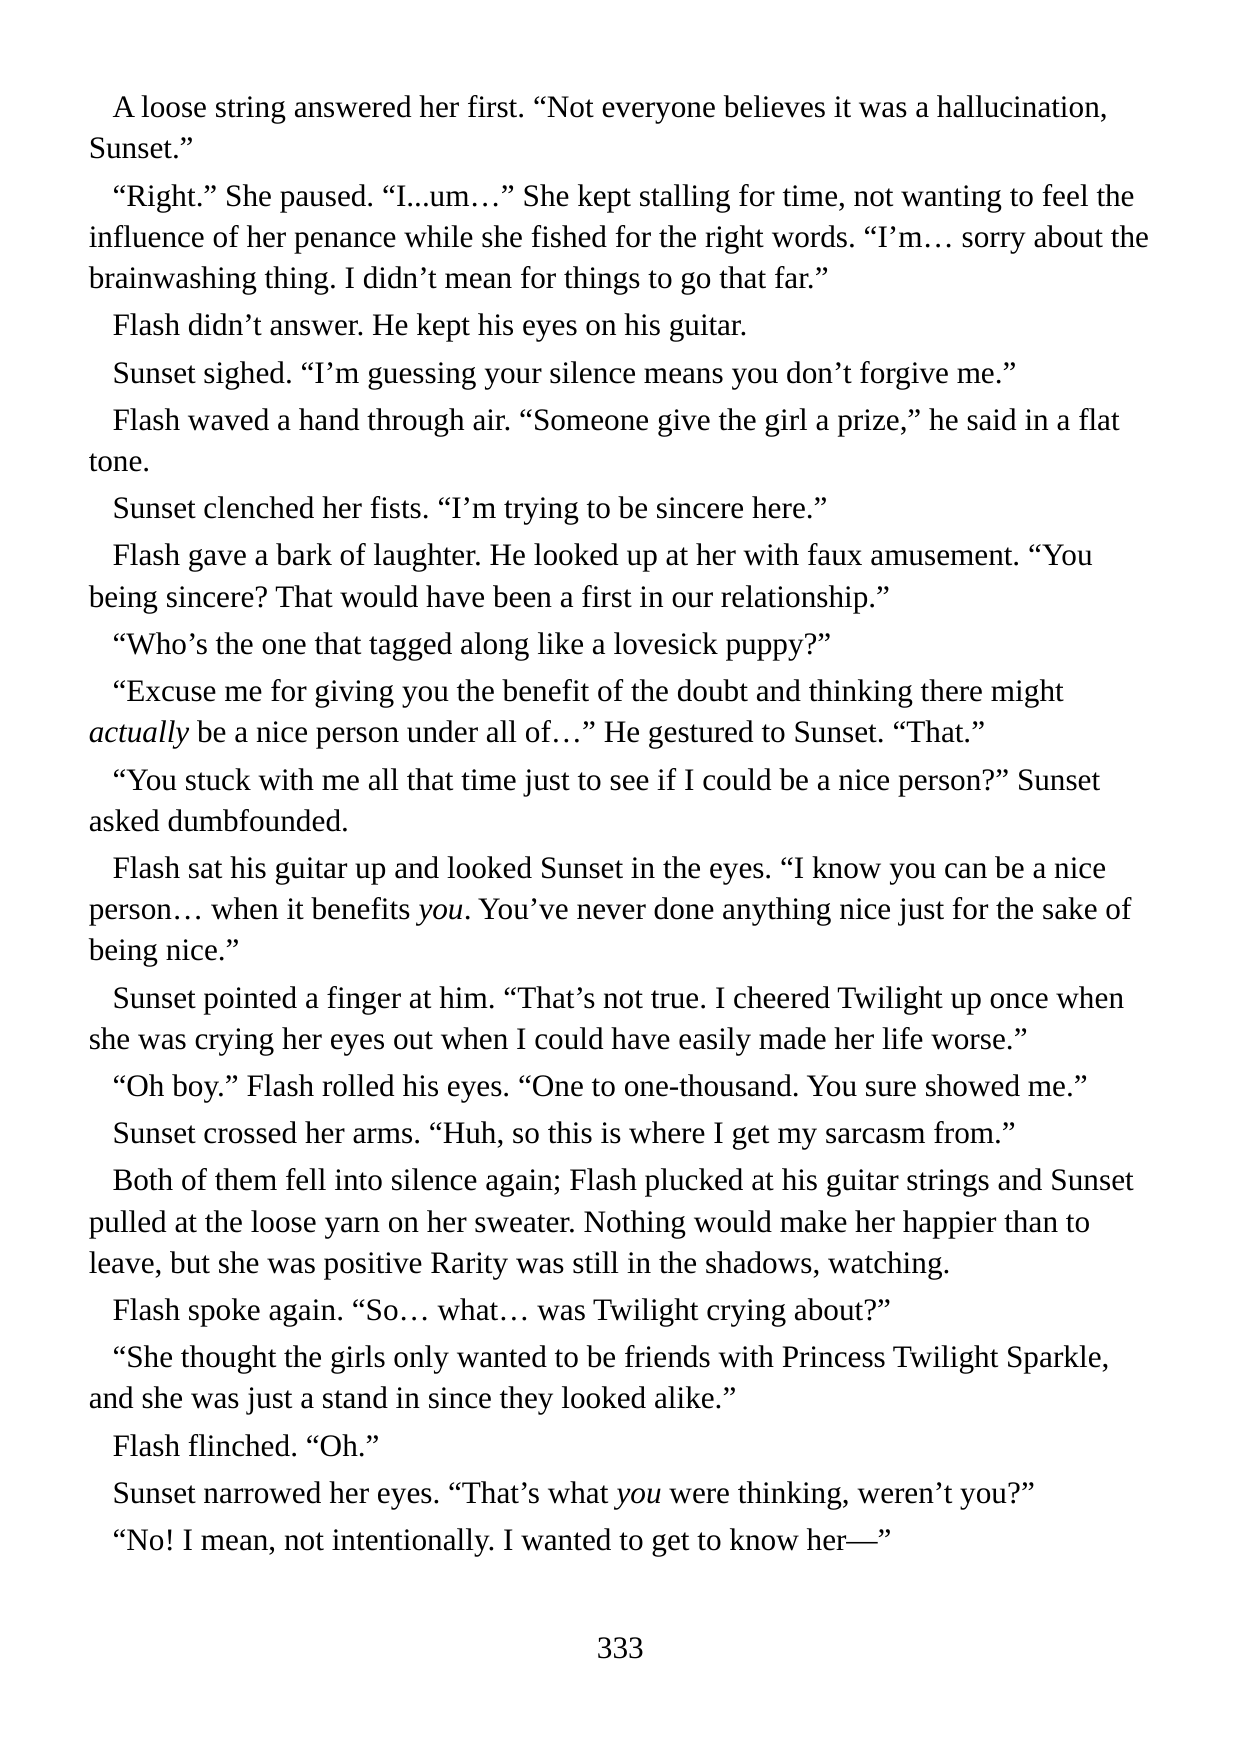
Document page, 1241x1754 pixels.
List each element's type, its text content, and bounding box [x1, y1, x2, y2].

text Flash gave a bark of laughter. He looked up at her with faux amusement. “You being sincere? That would have been a first in our relationship.” [88, 537, 1152, 614]
text Flash waved a hand through air. “Someone give the girl a prize,” he said in a flat tone. [88, 401, 1152, 478]
text Flash sat his guitar up and looked Sunset in the eyes. “I know you can be a nice person… when it benefits you. You’ve never done anything nice just for the sake of being nice.” [88, 849, 1152, 968]
text Sunset crossed her arms. “Huh, so this is where I get my sarcasm from.” [88, 1114, 1152, 1150]
text Sunset clenched her fists. “I’m trying to be sincere here.” [88, 489, 1152, 525]
text “Excuse me for giving you the benefit of the doubt and thinking there might actually be a nice person under all of…” He gestured to Sunset. “That.” [88, 672, 1152, 749]
text A loose string answered her first. “Not everyone believes it was a hallucination, Sunset.” [88, 88, 1152, 166]
text “Who’s the one that tagged along like a lovesick puppy?” [88, 625, 1152, 661]
text Sunset narrowed her eyes. “That’s what you were thinking, weren’t you?” [88, 1474, 1152, 1510]
text Flash didn’t answer. He kept his eyes on his guitar. [88, 307, 1152, 343]
text “You stuck with me all that time just to see if I could be a nice person?” Sunset asked dumbfounded. [88, 761, 1152, 838]
text Flash flinched. “Oh.” [88, 1427, 1152, 1463]
text Flash spoke again. “So… what… was Twilight crying about?” [88, 1291, 1152, 1327]
text Both of them fell into silence again; Flash plucked at his guitar strings and Sunset pulled at the loose yarn on her sweater. Nothing would make her happier than to leave, but she was positive Rarity was still in the shadows, watching. [88, 1162, 1152, 1280]
text “She thought the girls only wanted to be friends with Princess Twilight Sparkle, and she was just a stand in since they looked alike.” [88, 1338, 1152, 1416]
text “No! I mean, not intentionally. I wanted to get to know her—” [88, 1521, 1152, 1557]
text “Right.” She paused. “I...um…” She kept stalling for time, not wanting to feel the influence of her penance while she fished for the right words. “I’m… sorry about the brainwashing thing. I didn’t mean for things to go that far.” [88, 177, 1152, 295]
text Sunset sighed. “I’m guessing your silence means you don’t forgive me.” [88, 354, 1152, 390]
text Sunset pointed a finger at him. “That’s not true. I cheered Twilight up once when she was crying her eyes out when I could have easily made her life worse.” [88, 979, 1152, 1056]
text “Oh boy.” Flash rolled his eyes. “One to one-thousand. You sure showed me.” [88, 1067, 1152, 1103]
